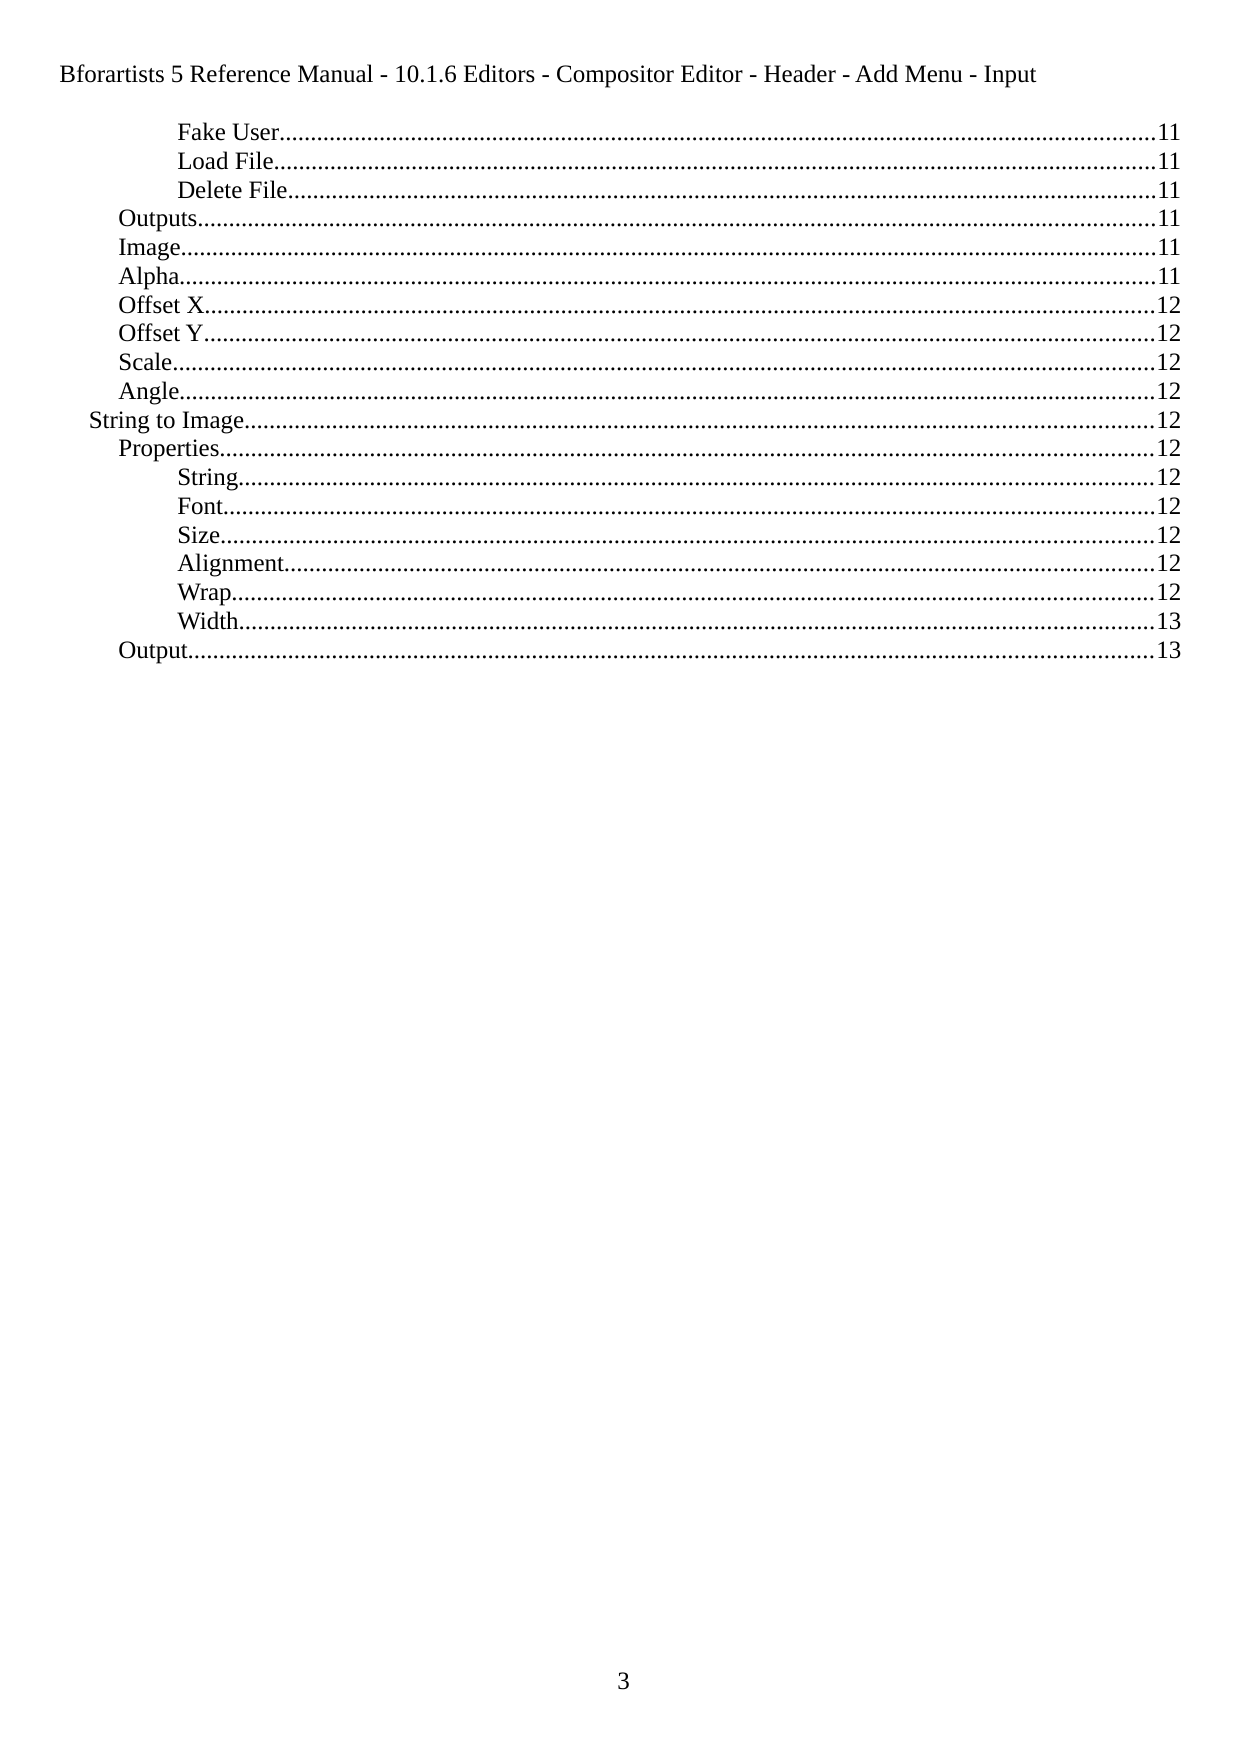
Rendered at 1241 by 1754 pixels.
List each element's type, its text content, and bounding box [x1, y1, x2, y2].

text Size 12 [177, 520, 1181, 548]
text String to Image 12 [88, 405, 1181, 433]
text Alpha 11 [118, 261, 1181, 290]
text Output 13 [118, 635, 1181, 663]
text Offset X 12 [118, 290, 1181, 318]
text Image 11 [118, 232, 1181, 261]
text String 12 [177, 462, 1181, 491]
text Delete File 11 [177, 175, 1181, 203]
text Alignment 12 [177, 548, 1181, 577]
text Load File 11 [177, 146, 1181, 175]
text Font 12 [177, 491, 1181, 520]
text Angle 12 [118, 376, 1181, 405]
text Outputs 11 [118, 203, 1181, 232]
text Properties 12 [118, 433, 1181, 462]
text Wrap 12 [177, 577, 1181, 606]
text Scale 12 [118, 347, 1181, 376]
text Offset Y 12 [118, 318, 1181, 347]
text Width 13 [177, 606, 1181, 635]
text Fake User 11 [177, 117, 1181, 146]
